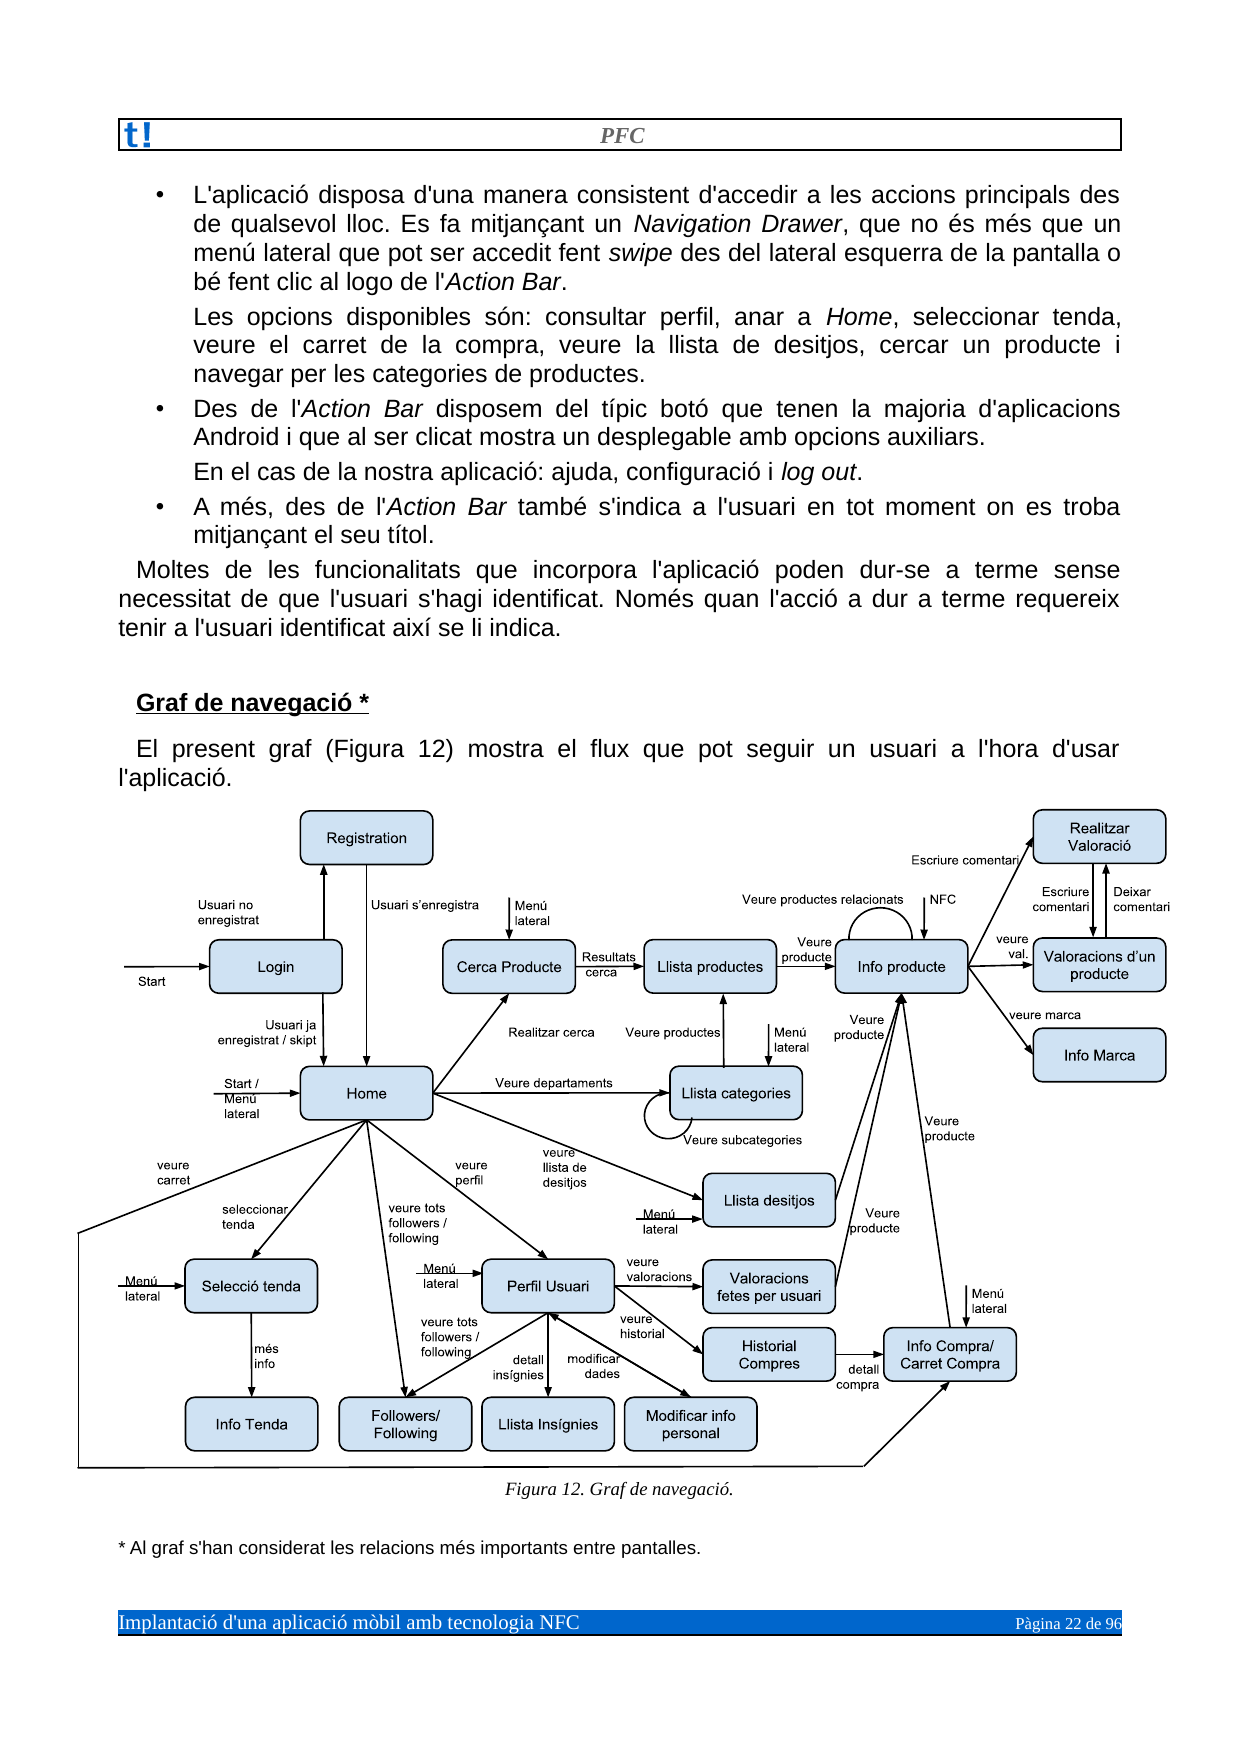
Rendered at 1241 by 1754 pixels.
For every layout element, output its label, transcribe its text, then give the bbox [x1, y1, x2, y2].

text El present graf (Figura 12) mostra el flux que pot seguir un usuari a l'hora d'usar l'aplicació. [118, 734, 1122, 792]
list * Al graf s'han considerat les relacions més importants entre pantalles. [118, 1537, 1122, 1558]
list Des de l'Action Bar disposem del típic botó que tenen la majoria d'aplicacions Android i que al ser clicat mostra un desplegable amb opcions auxiliars. [156, 393, 1122, 451]
text Moltes de les funcionalitats que incorpora l'aplicació poden dur-se a terme sense necessitat de que l'usuari s'hagi identificat. Només quan l'acció a dur a terme requereix tenir a l'usuari identificat així se li indica. [118, 555, 1122, 641]
list L'aplicació disposa d'una manera consistent d'accedir a les accions principals des de qualsevol lloc. Es fa mitjançant un Navigation Drawer, que no és més que un menú lateral que pot ser accedit fent swipe des del lateral esquerra de la pantalla o bé fent clic al logo de l'Action Bar. [156, 181, 1122, 296]
list En el cas de la nostra aplicació: ajuda, configuració i log out. [156, 457, 1122, 486]
list Les opcions disponibles són: consultar perfil, anar a Home, seleccionar tenda, veure el carret de la compra, veure la llista de desitjos, cercar un producte i navegar per les categories de productes. [156, 301, 1122, 388]
text Graf de navegació * [118, 688, 1122, 716]
text Figura 12. Graf de navegació. [59, 813, 1181, 1499]
picture [123, 121, 151, 148]
list A més, des de l'Action Bar també s'indica a l'usuari en tot moment on es troba mitjançant el seu títol. [156, 492, 1122, 549]
